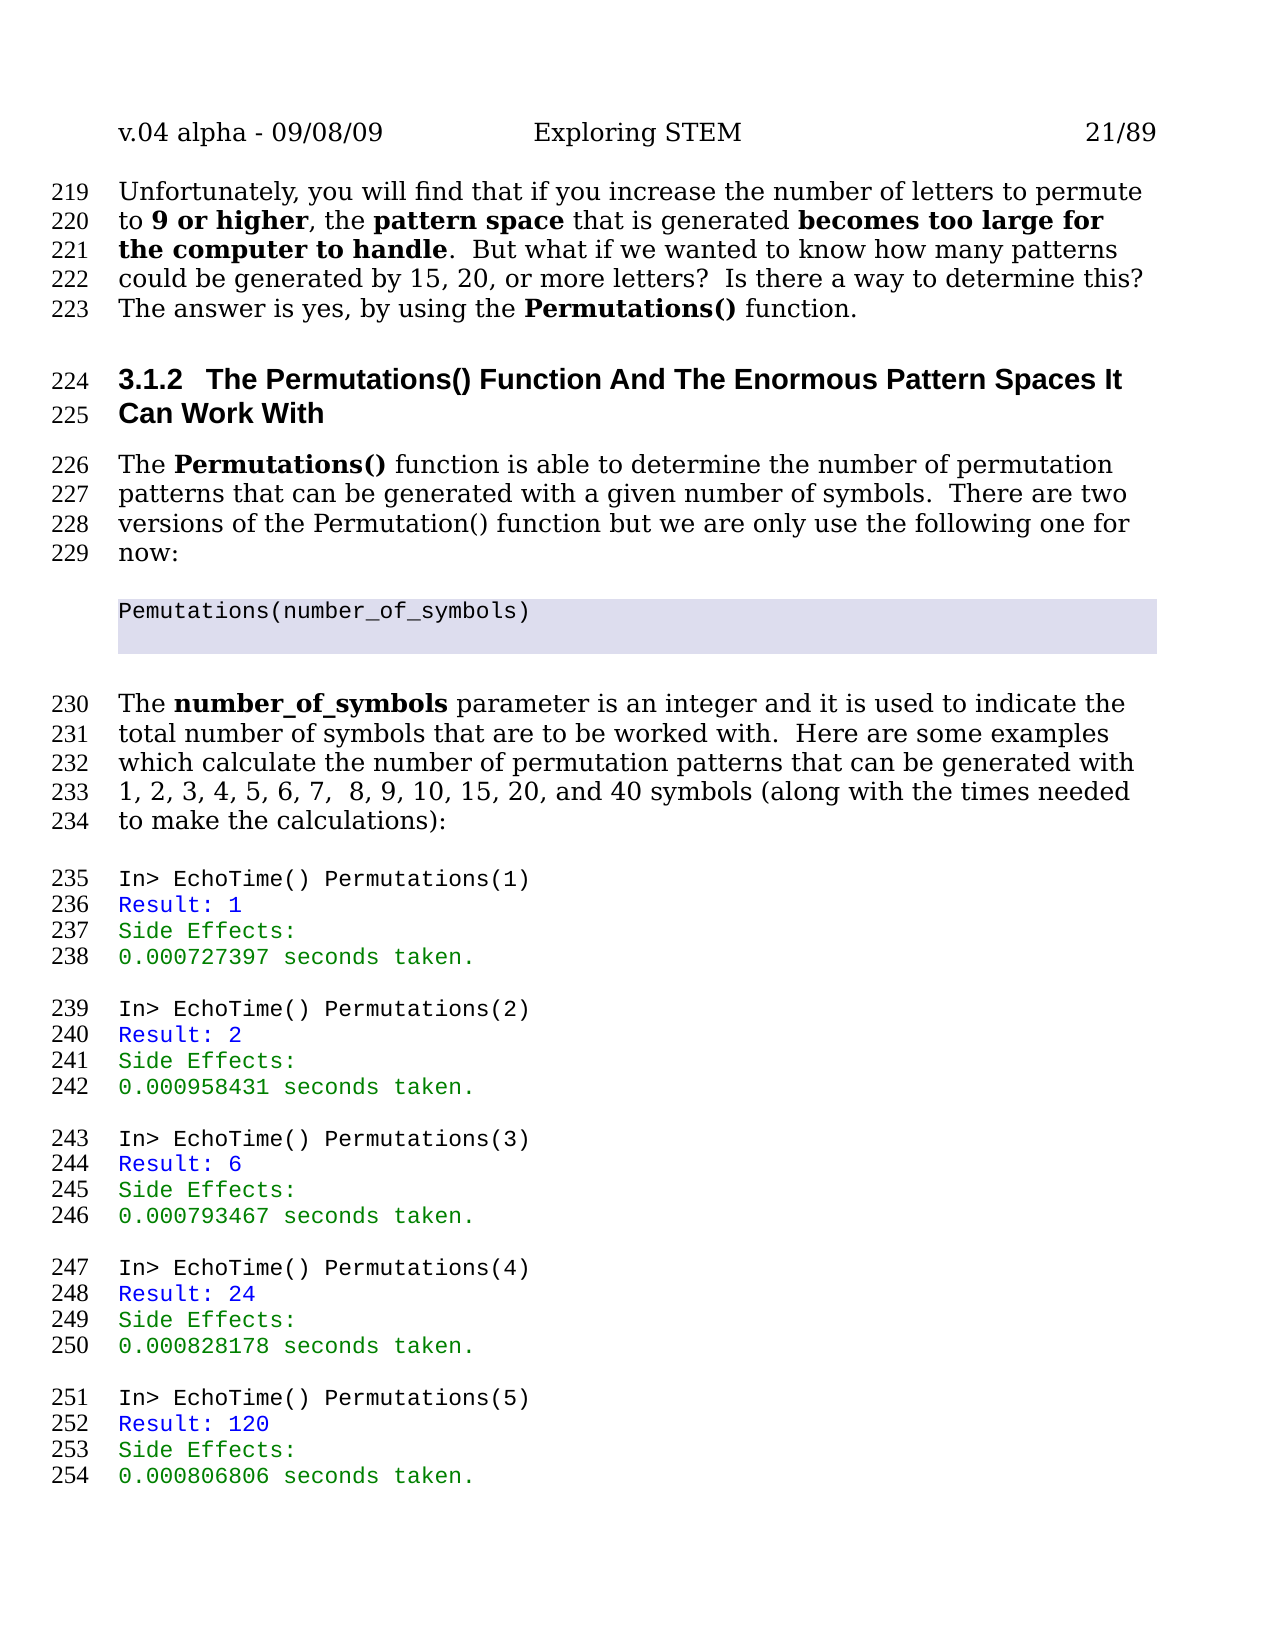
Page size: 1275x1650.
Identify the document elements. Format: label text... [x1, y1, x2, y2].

text Result: 24 [118, 1282, 1157, 1308]
text Result: 120 [118, 1412, 1157, 1438]
text The Permutations() function is able to determine the number of permutation patterns that can be generated with a given number of symbols. There are two versions of the Permutation() function but we are only use the following one for now: [118, 450, 1157, 567]
text The number_of_symbols parameter is an integer and it is used to indicate the total number of symbols that are to be worked with. Here are some examples which calculate the number of permutation patterns that can be generated with 1, 2, 3, 4, 5, 6, 7, 8, 9, 10, 15, 20, and 40 symbols (along with the times needed to make the calculations): [118, 689, 1157, 836]
text In> EchoTime() Permutations(5) [118, 1386, 1157, 1412]
text Result: 1 [118, 893, 1157, 919]
text Result: 2 [118, 1023, 1157, 1049]
text In> EchoTime() Permutations(4) [118, 1257, 1157, 1282]
table_header Pemutations(number_of_symbols) [118, 599, 1157, 654]
text Side Effects: [118, 919, 1157, 945]
text Side Effects: [118, 1438, 1157, 1464]
text Result: 6 [118, 1153, 1157, 1179]
text 0.000806806 seconds taken. [118, 1464, 1157, 1490]
text Side Effects: [118, 1049, 1157, 1075]
text 0.000828178 seconds taken. [118, 1334, 1157, 1360]
text In> EchoTime() Permutations(2) [118, 997, 1157, 1023]
text 0.000793467 seconds taken. [118, 1205, 1157, 1231]
text 0.000727397 seconds taken. [118, 945, 1157, 971]
text In> EchoTime() Permutations(1) [118, 867, 1157, 893]
text 0.000958431 seconds taken. [118, 1075, 1157, 1101]
subtitle The Permutations() Function And The Enormous Pattern Spaces It Can Work With [118, 362, 1157, 429]
text Side Effects: [118, 1308, 1157, 1334]
text In> EchoTime() Permutations(3) [118, 1127, 1157, 1153]
text Unfortunately, you will find that if you increase the number of letters to permute to 9 or higher, the pattern space that is generated becomes too large for the computer to handle. But what if we wanted to know how many patterns could be generated by 15, 20, or more letters? Is there a way to determine this? The answer is yes, by using the Permutations() function. [118, 177, 1157, 323]
text Side Effects: [118, 1179, 1157, 1205]
